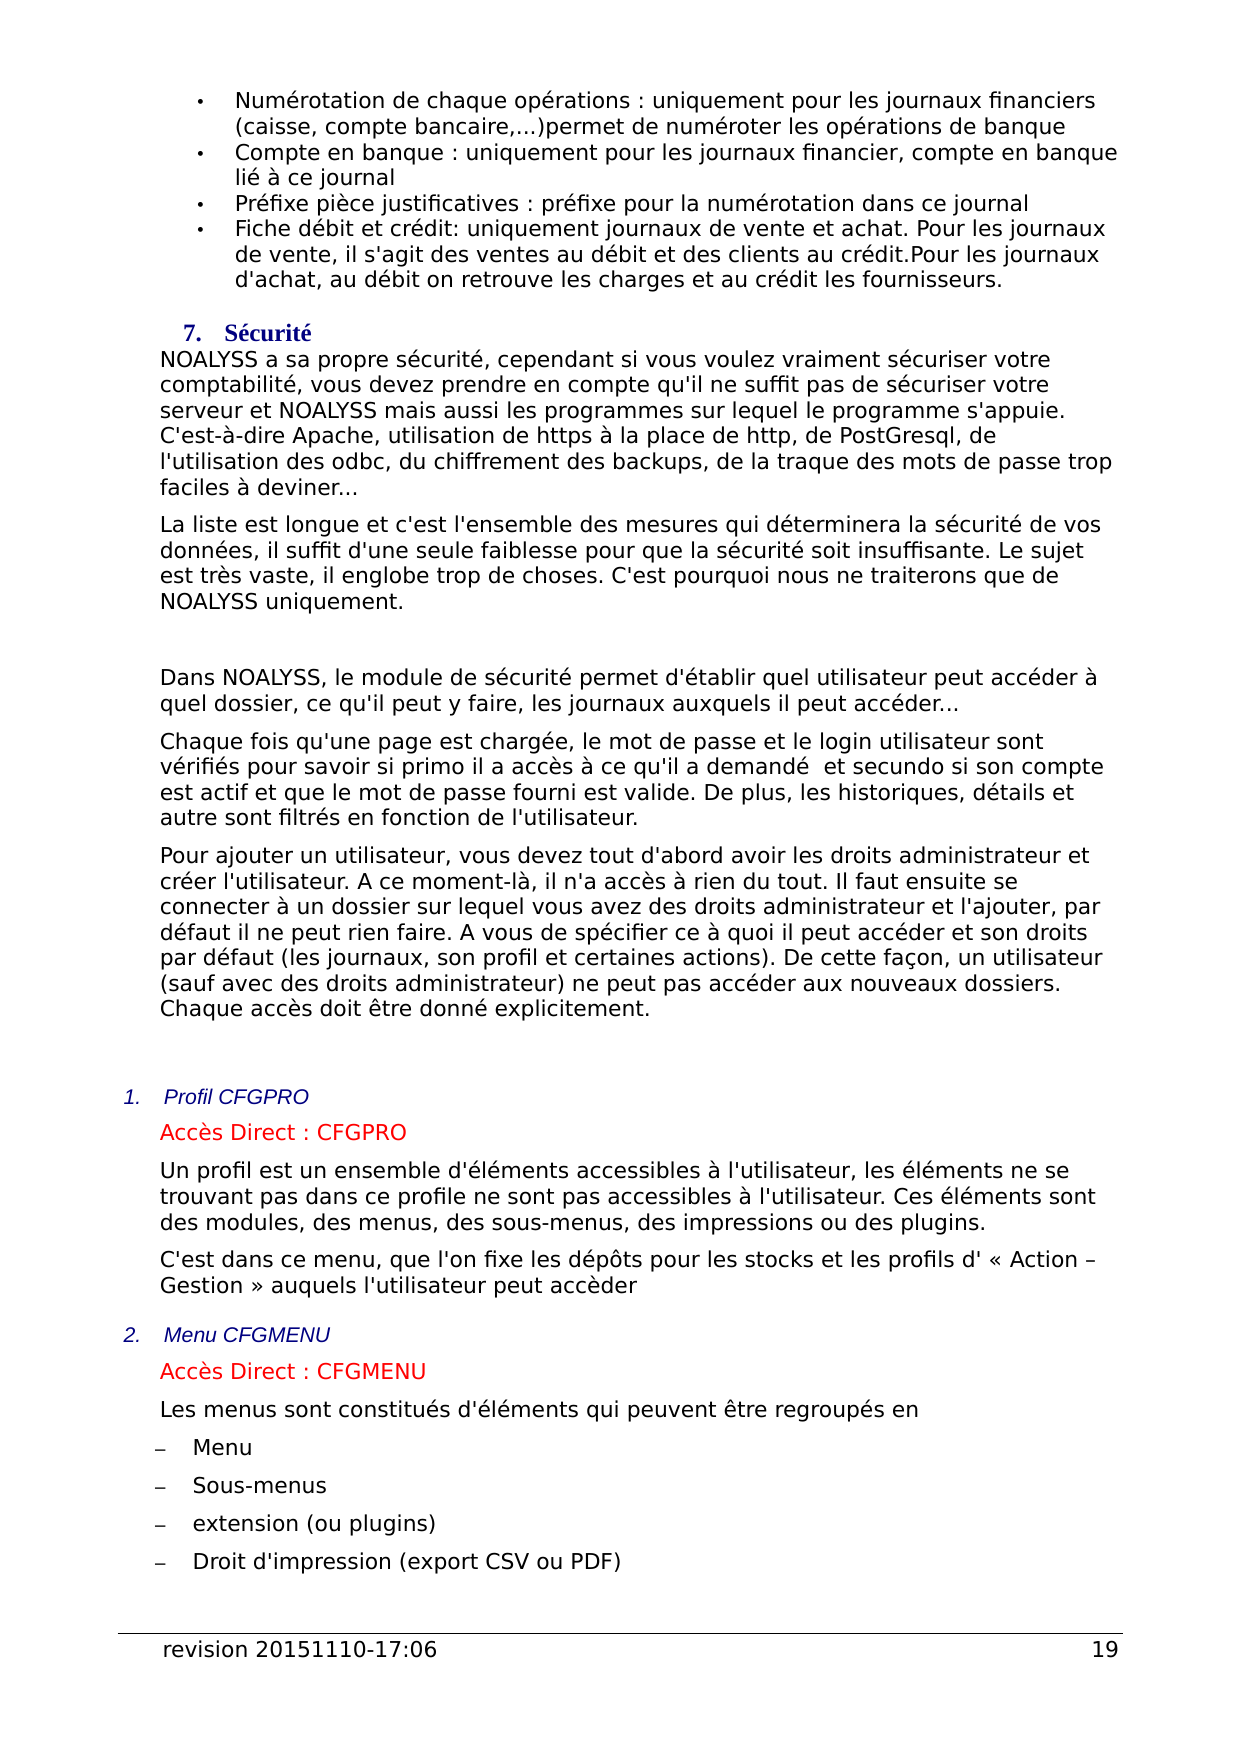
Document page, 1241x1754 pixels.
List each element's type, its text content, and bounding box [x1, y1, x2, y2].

subtitle Profil CFGPRO [117, 1084, 1123, 1109]
text Chaque fois qu'une page est chargée, le mot de passe et le login utilisateur sont vérifiés pour savoir si primo il a accès à ce qu'il a demandé et secundo si son compte est actif et que le mot de passe fourni est valide. De plus, les historiques, détails et autre sont filtrés en fonction de l'utilisateur. [159, 729, 1123, 831]
text La liste est longue et c'est l'ensemble des mesures qui déterminera la sécurité de vos données, il suffit d'une seule faiblesse pour que la sécurité soit insuffisante. Le sujet est très vaste, il englobe trop de choses. C'est pourquoi nous ne traiterons que de NOALYSS uniquement. [159, 513, 1123, 615]
text Pour ajouter un utilisateur, vous devez tout d'abord avoir les droits administrateur et créer l'utilisateur. A ce moment-là, il n'a accès à rien du tout. Il faut ensuite se connecter à un dossier sur lequel vous avez des droits administrateur et l'ajouter, par défaut il ne peut rien faire. A vous de spécifier ce à quoi il peut accéder et son droits par défaut (les journaux, son profil et certaines actions). De cette façon, un utilisateur (sauf avec des droits administrateur) ne peut pas accéder aux nouveaux dossiers. Chaque accès doit être donné explicitement. [159, 843, 1123, 1022]
list Sous-menus [155, 1473, 1123, 1499]
text C'est dans ce menu, que l'on fixe les dépôts pour les stocks et les profils d' « Action – Gestion » auquels l'utilisateur peut accèder [159, 1248, 1123, 1299]
list Droit d'impression (export CSV ou PDF) [155, 1549, 1123, 1575]
text Un profil est un ensemble d'éléments accessibles à l'utilisateur, les éléments ne se trouvant pas dans ce profile ne sont pas accessibles à l'utilisateur. Ces éléments sont des modules, des menus, des sous-menus, des impressions ou des plugins. [159, 1158, 1123, 1235]
list Fiche débit et crédit: uniquement journaux de vente et achat. Pour les journaux de vente, il s'agit des ventes au débit et des clients au crédit.Pour les journaux d'achat, au débit on retrouve les charges et au crédit les fournisseurs. [197, 216, 1123, 293]
subtitle Menu CFGMENU [117, 1323, 1123, 1347]
list extension (ou plugins) [155, 1511, 1123, 1537]
text Accès Direct : CFGPRO [159, 1121, 1123, 1146]
list Préfixe pièce justificatives : préfixe pour la numérotation dans ce journal [197, 191, 1123, 216]
text Dans NOALYSS, le module de sécurité permet d'établir quel utilisateur peut accéder à quel dossier, ce qu'il peut y faire, les journaux auxquels il peut accéder... [159, 665, 1123, 716]
text Accès Direct : CFGMENU [159, 1359, 1123, 1385]
list Compte en banque : uniquement pour les journaux financier, compte en banque lié à ce journal [197, 139, 1123, 191]
text Les menus sont constitués d'éléments qui peuvent être regroupés en [159, 1397, 1123, 1423]
list Menu [155, 1435, 1123, 1461]
list Numérotation de chaque opérations : uniquement pour les journaux financiers (caisse, compte bancaire,...)permet de numéroter les opérations de banque [197, 88, 1123, 139]
text NOALYSS a sa propre sécurité, cependant si vous voulez vraiment sécuriser votre comptabilité, vous devez prendre en compte qu'il ne suffit pas de sécuriser votre serveur et NOALYSS mais aussi les programmes sur lequel le programme s'appuie. C'est-à-dire Apache, utilisation de https à la place de http, de PostGresql, de l'utilisation des odbc, du chiffrement des backups, de la traque des mots de passe trop faciles à deviner... [159, 347, 1123, 500]
subtitle Sécurité [177, 318, 1123, 347]
